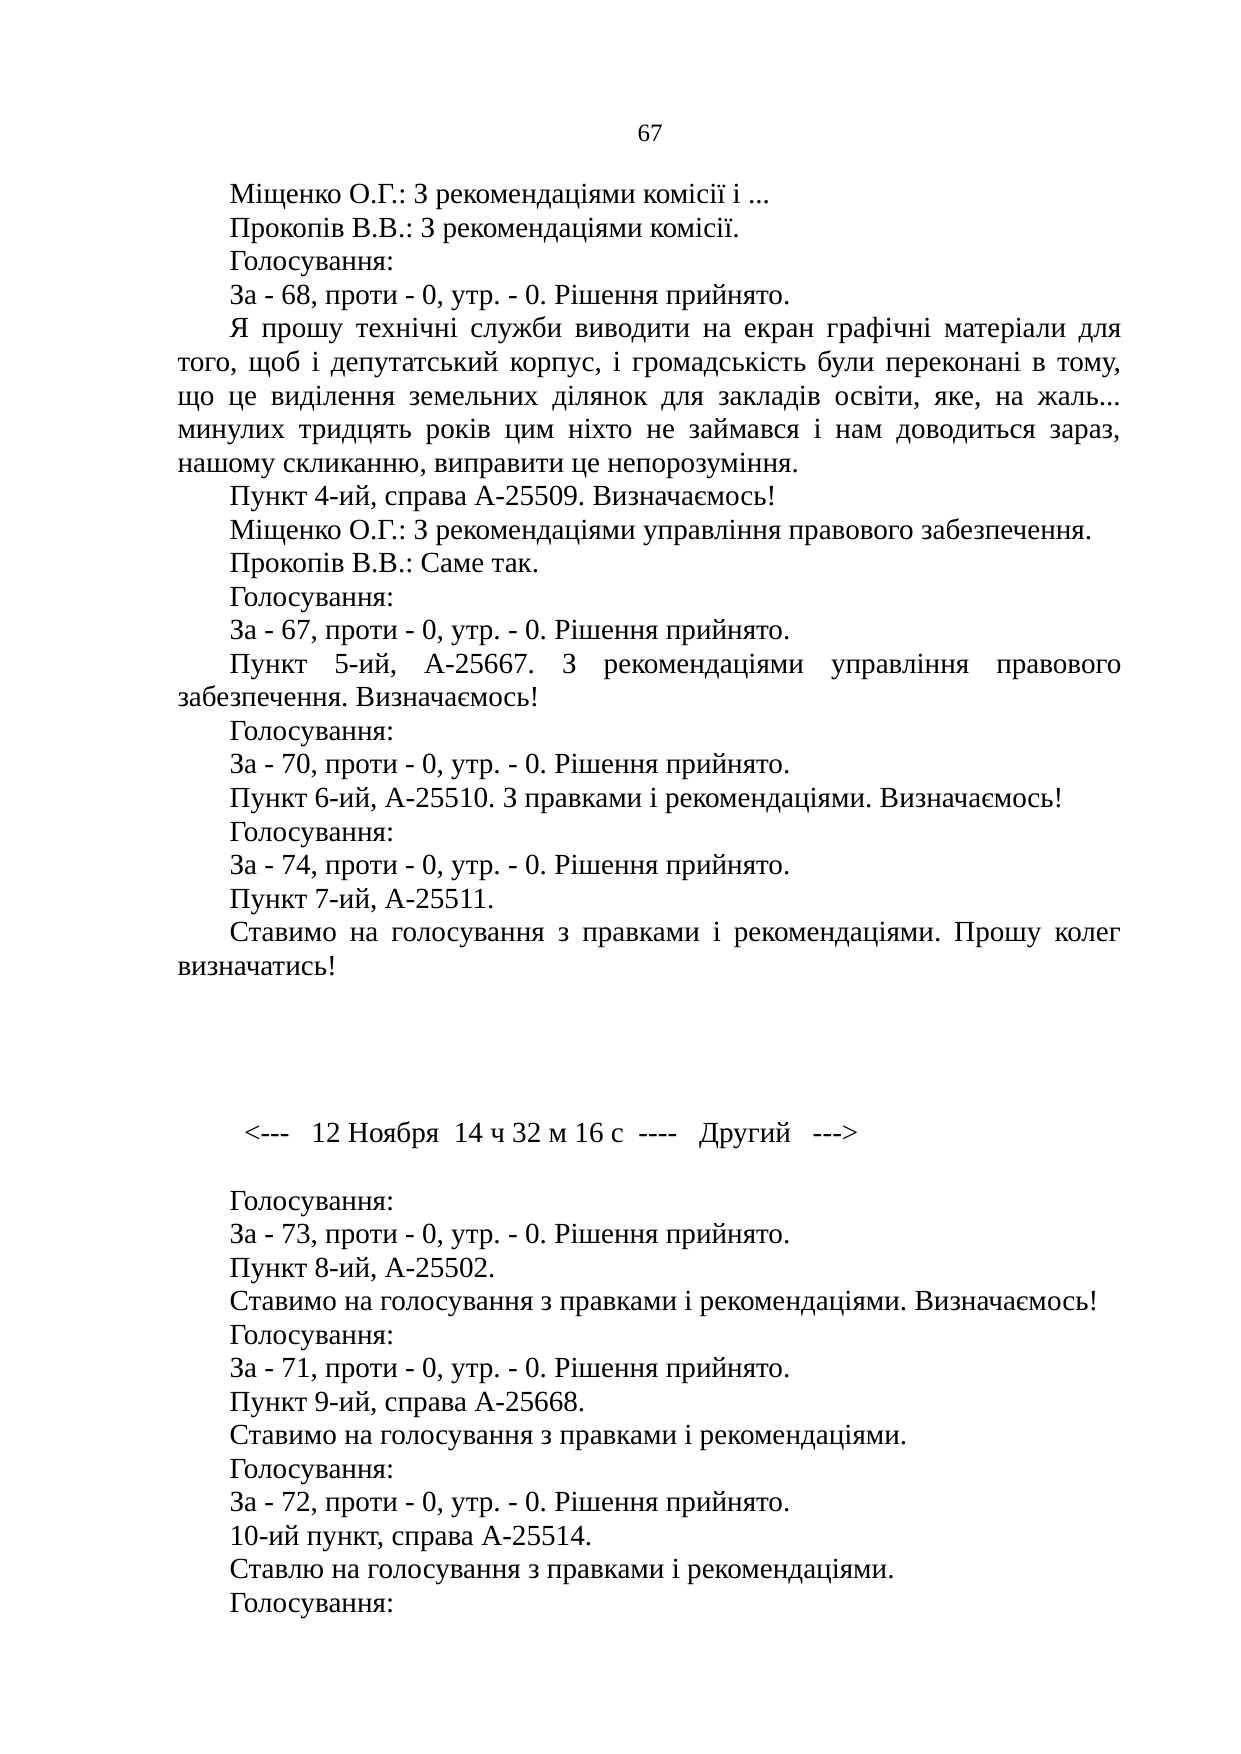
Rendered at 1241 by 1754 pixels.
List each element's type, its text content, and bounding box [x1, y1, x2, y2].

text За - 71, проти - 0, утр. - 0. Рішення прийнято. [177, 1350, 1122, 1384]
text Прокопів В.В.: Саме так. [177, 545, 1122, 579]
text Пункт 6-ий, А-25510. З правками і рекомендаціями. Визначаємось! [177, 780, 1122, 814]
text Пункт 4-ий, справа А-25509. Визначаємось! [177, 478, 1122, 512]
text Ставимо на голосування з правками і рекомендаціями. Прошу колег визначатись! [177, 914, 1122, 981]
text Голосування: [177, 814, 1122, 847]
text Голосування: [177, 1183, 1122, 1216]
text Прокопів В.В.: З рекомендаціями комісії. [177, 210, 1122, 243]
text За - 74, проти - 0, утр. - 0. Рішення прийнято. [177, 847, 1122, 881]
text За - 70, проти - 0, утр. - 0. Рішення прийнято. [177, 747, 1122, 780]
text За - 67, проти - 0, утр. - 0. Рішення прийнято. [177, 612, 1122, 646]
text Голосування: [177, 1317, 1122, 1350]
text Ставимо на голосування з правками і рекомендаціями. Визначаємось! [177, 1283, 1122, 1317]
text Міщенко О.Г.: З рекомендаціями управління правового забезпечення. [177, 512, 1122, 545]
text Голосування: [177, 713, 1122, 747]
text За - 73, проти - 0, утр. - 0. Рішення прийнято. [177, 1216, 1122, 1250]
text За - 72, проти - 0, утр. - 0. Рішення прийнято. [177, 1484, 1122, 1518]
text Ставимо на голосування з правками і рекомендаціями. [177, 1417, 1122, 1451]
text Ставлю на голосування з правками і рекомендаціями. [177, 1552, 1122, 1585]
text Голосування: [177, 1451, 1122, 1484]
text Міщенко О.Г.: З рекомендаціями комісії і ... [177, 176, 1122, 210]
text <--- 12 Ноября 14 ч 32 м 16 с ---- Другий ---> [177, 1116, 1122, 1149]
text Голосування: [177, 1585, 1122, 1619]
text Пункт 7-ий, А-25511. [177, 881, 1122, 914]
text Пункт 9-ий, справа А-25668. [177, 1384, 1122, 1417]
text Пункт 8-ий, А-25502. [177, 1250, 1122, 1283]
text Пункт 5-ий, А-25667. З рекомендаціями управління правового забезпечення. Визначаємось! [177, 646, 1122, 713]
text Голосування: [177, 579, 1122, 612]
text Голосування: [177, 243, 1122, 277]
text За - 68, проти - 0, утр. - 0. Рішення прийнято. [177, 277, 1122, 311]
text Я прошу технічні служби виводити на екран графічні матеріали для того, щоб і депутатський корпус, і громадськість були переконані в тому, що це виділення земельних ділянок для закладів освіти, яке, на жаль... минулих тридцять років цим ніхто не займався і нам доводиться зараз, нашому скликанню, виправити це непорозуміння. [177, 311, 1122, 478]
text 10-ий пункт, справа А-25514. [177, 1518, 1122, 1552]
